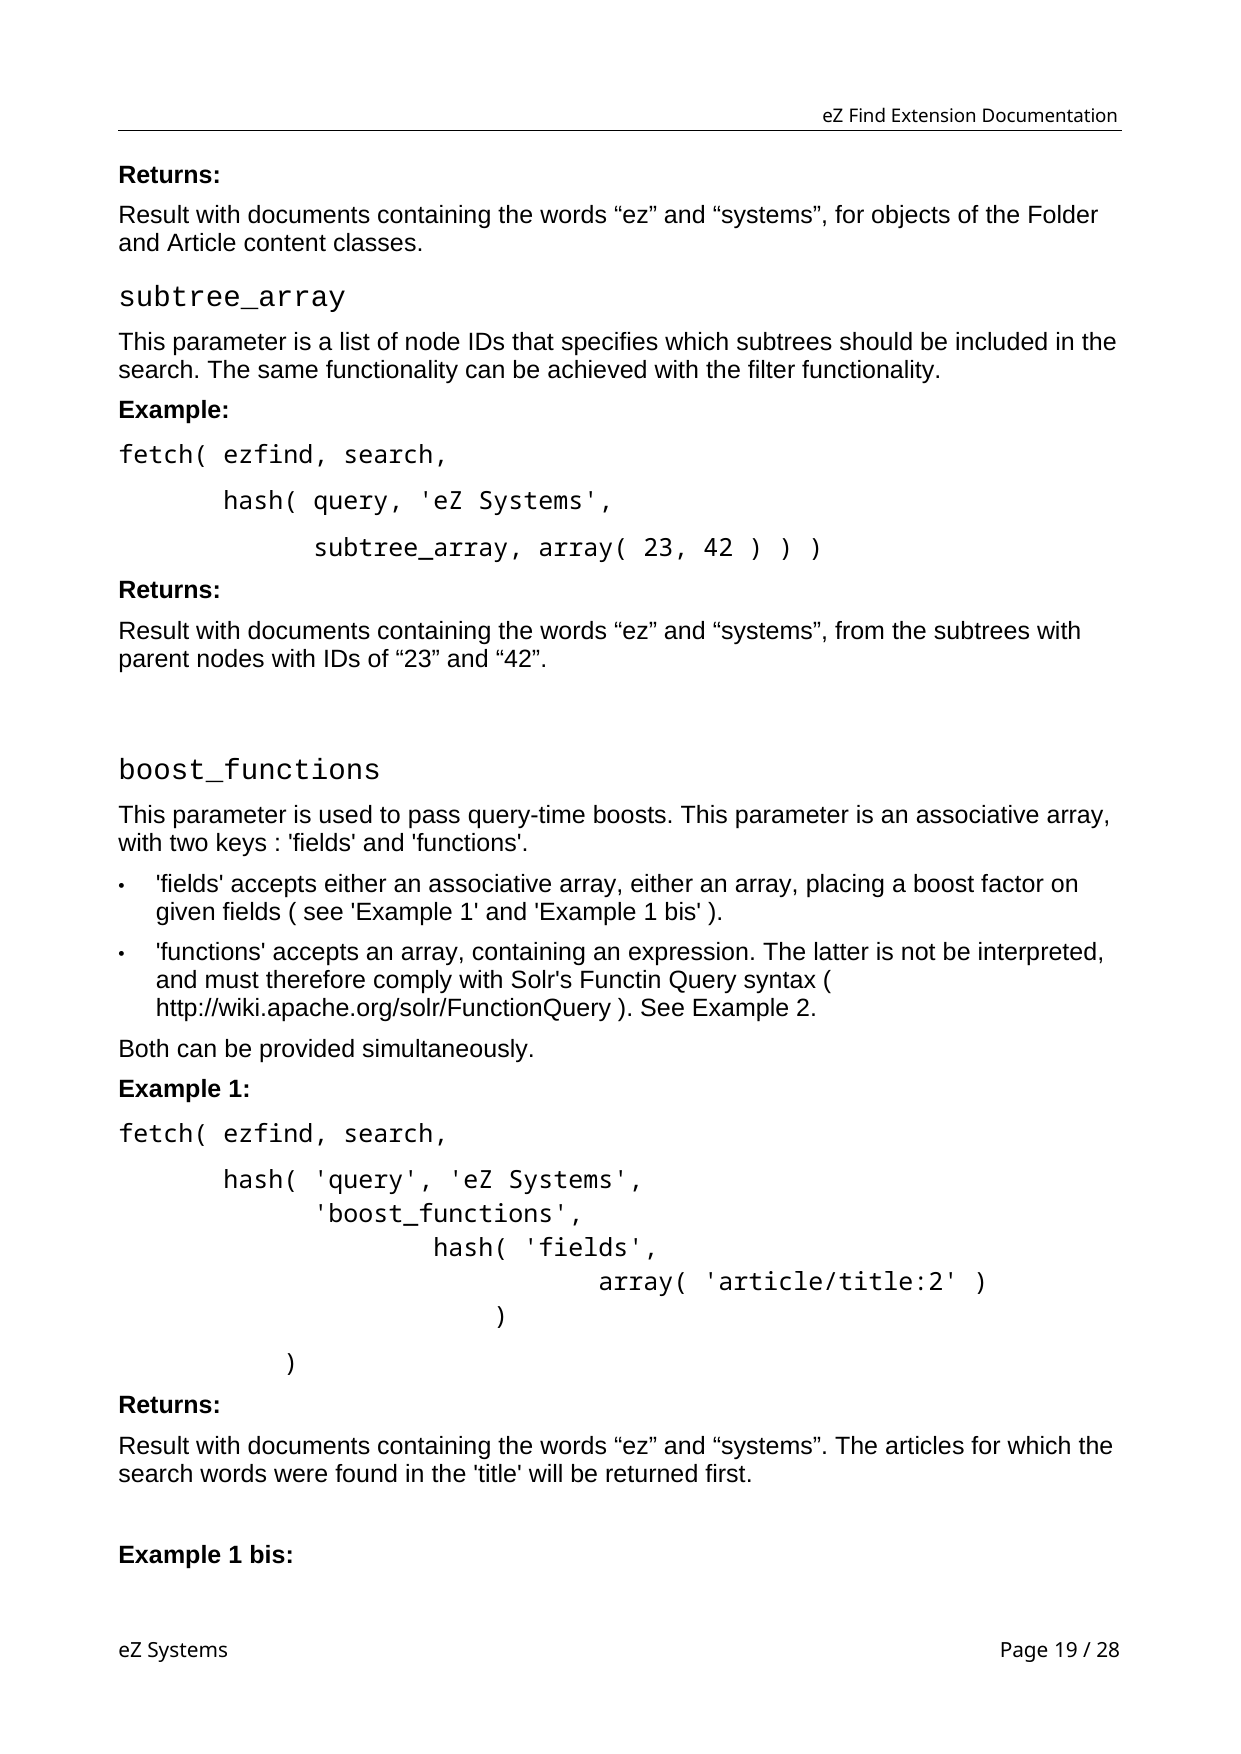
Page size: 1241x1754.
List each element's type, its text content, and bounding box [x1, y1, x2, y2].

text Example: [118, 396, 1122, 424]
text Result with documents containing the words “ez” and “systems”. The articles for which the search words were found in the 'title' will be returned first. [118, 1431, 1122, 1487]
text hash( query, 'eZ Systems', [118, 483, 1122, 517]
text Example 1: [118, 1075, 1122, 1103]
text Returns: [118, 160, 1122, 188]
text Returns: [118, 1391, 1122, 1419]
text ) [118, 1344, 1122, 1378]
list 'functions' accepts an array, containing an expression. The latter is not be interpreted, and must therefore comply with Solr's Functin Query syntax ( http://wiki.apache.org/solr/FunctionQuery ). See Example 2. [118, 938, 1122, 1022]
text fetch( ezfind, search, [118, 436, 1122, 470]
text Example 1 bis: [118, 1540, 1122, 1568]
subtitle subtree_array [118, 282, 1122, 315]
text Both can be provided simultaneously. [118, 1034, 1122, 1063]
text Result with documents containing the words “ez” and “systems”, from the subtrees with parent nodes with IDs of “23” and “42”. [118, 616, 1122, 672]
list 'fields' accepts either an associative array, either an array, placing a boost factor on given fields ( see 'Example 1' and 'Example 1 bis' ). [118, 869, 1122, 926]
text subtree_array, array( 23, 42 ) ) ) [118, 529, 1122, 563]
text hash( 'query', 'eZ Systems', 'boost_functions', hash( 'fields', array( 'article/title:2' ) ) [118, 1162, 1122, 1332]
text fetch( ezfind, search, [118, 1116, 1122, 1149]
text This parameter is a list of node IDs that specifies which subtrees should be included in the search. The same functionality can be achieved with the filter functionality. [118, 327, 1122, 383]
text Returns: [118, 576, 1122, 604]
text This parameter is used to pass query-time boosts. This parameter is an associative array, with two keys : 'fields' and 'functions'. [118, 801, 1122, 857]
subtitle boost_functions [118, 755, 1122, 788]
text Result with documents containing the words “ez” and “systems”, for objects of the Folder and Article content classes. [118, 201, 1122, 257]
